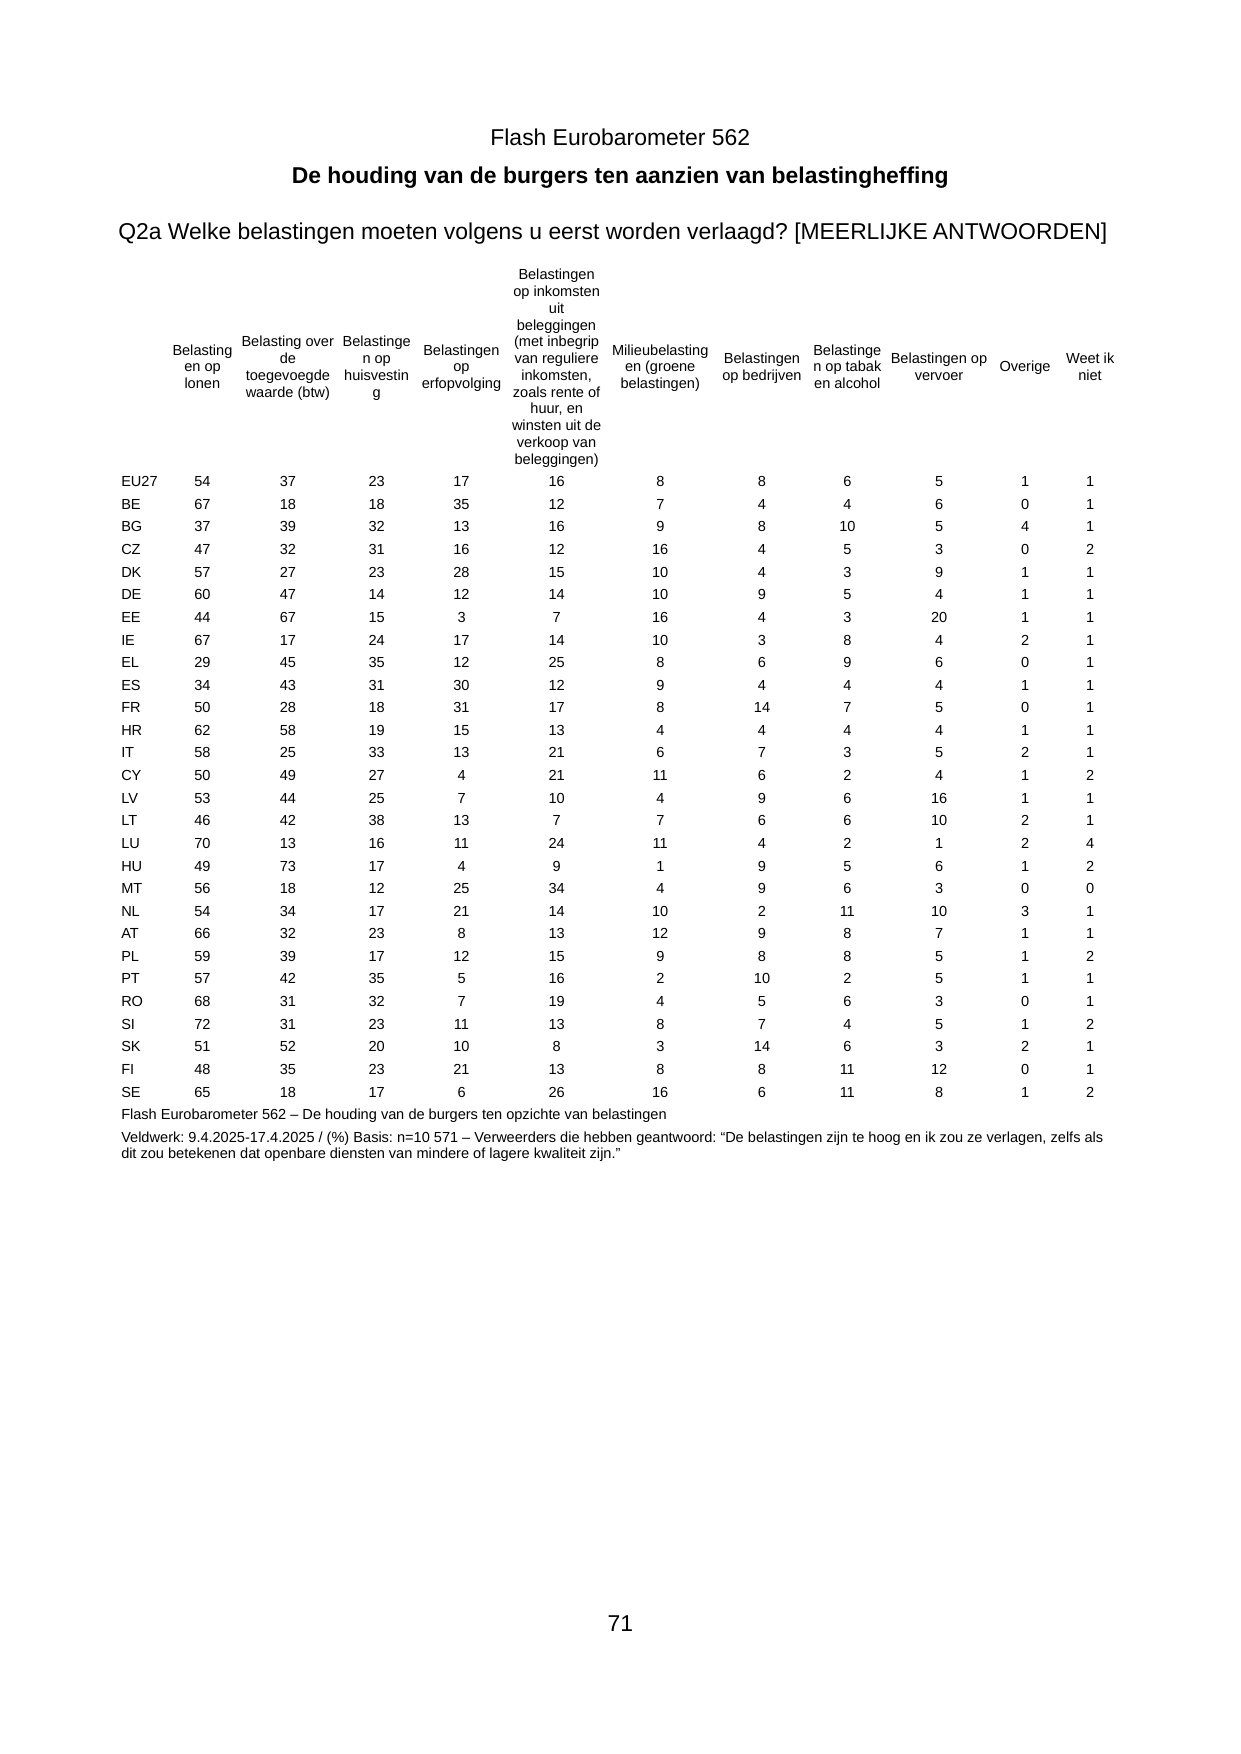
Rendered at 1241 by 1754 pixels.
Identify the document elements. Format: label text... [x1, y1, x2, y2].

table_cell 8 [605, 696, 715, 719]
table_cell 6 [809, 877, 886, 899]
table_cell 23 [338, 1058, 415, 1080]
table_cell 19 [338, 719, 415, 741]
table_cell 3 [809, 741, 886, 764]
table_cell 1 [1058, 470, 1122, 493]
table_cell 5 [886, 945, 992, 967]
table_cell 1 [1058, 651, 1122, 673]
table_cell 14 [508, 628, 605, 651]
table_cell 17 [338, 900, 415, 922]
table_cell 13 [415, 515, 508, 538]
table_cell 6 [809, 1035, 886, 1058]
table_cell 0 [992, 1058, 1058, 1080]
table_cell 4 [886, 674, 992, 696]
table_cell 51 [167, 1035, 237, 1058]
table_cell 31 [338, 674, 415, 696]
table_cell 24 [338, 628, 415, 651]
table_cell 1 [1058, 809, 1122, 832]
table_cell HU [118, 854, 167, 877]
table_cell 67 [237, 606, 338, 628]
table_cell 15 [508, 945, 605, 967]
table_cell 11 [605, 764, 715, 786]
table_cell 33 [338, 741, 415, 764]
table_cell 6 [715, 651, 809, 673]
table_cell 1 [1058, 922, 1122, 945]
table_cell 2 [992, 1035, 1058, 1058]
table_cell 16 [508, 967, 605, 990]
table_cell 8 [886, 1080, 992, 1103]
table_cell 32 [338, 990, 415, 1012]
table_cell 4 [809, 719, 886, 741]
table_cell 9 [715, 922, 809, 945]
table_cell 8 [715, 515, 809, 538]
table_header Belasting over de toegevoegde waarde (btw) [237, 263, 338, 470]
table_cell 1 [992, 674, 1058, 696]
table_cell 1 [1058, 674, 1122, 696]
table_cell 25 [338, 786, 415, 809]
table_cell 13 [415, 741, 508, 764]
table_cell 4 [605, 786, 715, 809]
table_cell 7 [415, 786, 508, 809]
table_cell 3 [886, 990, 992, 1012]
table_cell 3 [809, 560, 886, 583]
table_cell 1 [1058, 583, 1122, 606]
table_cell 50 [167, 696, 237, 719]
text Q2a Welke belastingen moeten volgens u eerst worden verlaagd? [MEERLIJKE ANTWOORDEN] [118, 218, 1122, 244]
table_cell 12 [508, 674, 605, 696]
table_cell 16 [886, 786, 992, 809]
table_cell 4 [1058, 832, 1122, 854]
table_cell 9 [715, 583, 809, 606]
table_cell 6 [715, 764, 809, 786]
table_cell 45 [237, 651, 338, 673]
table_cell 4 [992, 515, 1058, 538]
table_cell 35 [415, 493, 508, 515]
table_cell 35 [237, 1058, 338, 1080]
table_cell 0 [992, 538, 1058, 560]
table_cell 5 [809, 854, 886, 877]
table_cell 2 [809, 764, 886, 786]
table_cell AT [118, 922, 167, 945]
table_cell 13 [508, 1013, 605, 1035]
table_cell 10 [809, 515, 886, 538]
table_cell 44 [237, 786, 338, 809]
table_cell 10 [605, 583, 715, 606]
table_cell 4 [886, 764, 992, 786]
table_cell 15 [415, 719, 508, 741]
table_cell 17 [415, 628, 508, 651]
table_cell 3 [886, 1035, 992, 1058]
table_cell 1 [992, 719, 1058, 741]
table_cell 4 [886, 628, 992, 651]
table_cell 10 [715, 967, 809, 990]
table_cell 9 [809, 651, 886, 673]
table_cell 14 [715, 696, 809, 719]
table_cell 4 [605, 990, 715, 1012]
table_cell 6 [809, 470, 886, 493]
table_cell 4 [415, 764, 508, 786]
table_header Belastingen op inkomsten uit beleggingen (met inbegrip van reguliere inkomsten, zoals rente of huur, en winsten uit de verkoop van beleggingen) [508, 263, 605, 470]
table_cell IE [118, 628, 167, 651]
table_cell 26 [508, 1080, 605, 1103]
table_cell 6 [886, 854, 992, 877]
table_cell 23 [338, 470, 415, 493]
table_cell 17 [338, 1080, 415, 1103]
table_cell 6 [715, 809, 809, 832]
table_cell 2 [1058, 945, 1122, 967]
table_cell 6 [715, 1080, 809, 1103]
table_cell 20 [338, 1035, 415, 1058]
table_cell 13 [237, 832, 338, 854]
table_cell 5 [886, 967, 992, 990]
table_cell 4 [715, 493, 809, 515]
table_cell EE [118, 606, 167, 628]
table_cell 11 [415, 832, 508, 854]
table_cell DE [118, 583, 167, 606]
table_cell BG [118, 515, 167, 538]
table_cell 8 [715, 945, 809, 967]
table_cell 0 [992, 696, 1058, 719]
table_cell 18 [237, 493, 338, 515]
table_cell FI [118, 1058, 167, 1080]
table_cell 4 [715, 560, 809, 583]
table_cell 1 [992, 945, 1058, 967]
table_cell 28 [237, 696, 338, 719]
table_cell Flash Eurobarometer 562 – De houding van de burgers ten opzichte van belastingen [118, 1103, 1122, 1126]
table_cell 10 [508, 786, 605, 809]
table_cell 27 [237, 560, 338, 583]
table_cell 6 [886, 651, 992, 673]
table_cell 3 [886, 877, 992, 899]
table_cell 5 [886, 515, 992, 538]
table_cell 29 [167, 651, 237, 673]
table_cell 16 [338, 832, 415, 854]
table_cell 4 [886, 583, 992, 606]
table_cell 9 [715, 786, 809, 809]
table_cell 12 [508, 493, 605, 515]
table_cell 52 [237, 1035, 338, 1058]
table_cell 59 [167, 945, 237, 967]
table_cell 43 [237, 674, 338, 696]
table_header Belastingen op vervoer [886, 263, 992, 470]
table_cell 17 [237, 628, 338, 651]
table_cell 6 [809, 990, 886, 1012]
table_cell RO [118, 990, 167, 1012]
table_cell CZ [118, 538, 167, 560]
table_cell 7 [886, 922, 992, 945]
table_cell 11 [605, 832, 715, 854]
table_cell 7 [809, 696, 886, 719]
table_cell 11 [809, 1058, 886, 1080]
table_cell 8 [508, 1035, 605, 1058]
table_cell 4 [809, 1013, 886, 1035]
table_cell 11 [415, 1013, 508, 1035]
table_cell 70 [167, 832, 237, 854]
table_header [118, 263, 167, 470]
table_cell 3 [715, 628, 809, 651]
table_cell 48 [167, 1058, 237, 1080]
table_cell 54 [167, 900, 237, 922]
table_cell IT [118, 741, 167, 764]
table_cell 1 [992, 1080, 1058, 1103]
table_cell Veldwerk: 9.4.2025-17.4.2025 / (%) Basis: n=10 571 – Verweerders die hebben geantwoord: “De belastingen zijn te hoog en ik zou ze verlagen, zelfs als dit zou betekenen dat openbare diensten van mindere of lagere kwaliteit zijn.” [118, 1126, 1122, 1165]
table_cell 1 [1058, 515, 1122, 538]
table_cell 8 [715, 1058, 809, 1080]
table_cell 47 [237, 583, 338, 606]
table_cell 16 [508, 470, 605, 493]
table_cell 66 [167, 922, 237, 945]
table_cell 1 [886, 832, 992, 854]
table_cell 62 [167, 719, 237, 741]
table_cell 8 [605, 651, 715, 673]
table_cell 1 [1058, 606, 1122, 628]
table_cell 47 [167, 538, 237, 560]
table_cell 2 [992, 628, 1058, 651]
table_cell 5 [886, 696, 992, 719]
table_cell 24 [508, 832, 605, 854]
table_cell BE [118, 493, 167, 515]
table_cell 23 [338, 1013, 415, 1035]
table_cell 39 [237, 945, 338, 967]
table_cell 5 [809, 583, 886, 606]
table_cell 0 [992, 877, 1058, 899]
table_cell 14 [508, 900, 605, 922]
table_cell 38 [338, 809, 415, 832]
table_cell 8 [605, 1058, 715, 1080]
table_cell 1 [992, 560, 1058, 583]
table_cell 1 [992, 967, 1058, 990]
table_cell 16 [605, 538, 715, 560]
table_cell 25 [237, 741, 338, 764]
table_cell 17 [415, 470, 508, 493]
table_cell 32 [237, 922, 338, 945]
table_cell 16 [605, 1080, 715, 1103]
table_cell 5 [886, 1013, 992, 1035]
table_cell 14 [508, 583, 605, 606]
table_cell 9 [715, 877, 809, 899]
table_cell 11 [809, 900, 886, 922]
table_cell 5 [886, 470, 992, 493]
table_cell 18 [338, 696, 415, 719]
table_cell 16 [508, 515, 605, 538]
table_cell 18 [338, 493, 415, 515]
table_cell 5 [715, 990, 809, 1012]
table_cell 10 [605, 900, 715, 922]
table_cell 4 [886, 719, 992, 741]
table_cell 49 [237, 764, 338, 786]
table_cell 39 [237, 515, 338, 538]
table_cell 2 [809, 832, 886, 854]
table_cell 8 [715, 470, 809, 493]
table_cell 30 [415, 674, 508, 696]
table_cell 42 [237, 809, 338, 832]
table_cell 12 [338, 877, 415, 899]
table_cell 34 [508, 877, 605, 899]
table_cell 1 [1058, 967, 1122, 990]
table_cell 67 [167, 628, 237, 651]
table_cell 4 [715, 719, 809, 741]
table_cell 13 [508, 719, 605, 741]
table_cell 13 [508, 1058, 605, 1080]
table_cell 8 [415, 922, 508, 945]
table_cell 7 [715, 1013, 809, 1035]
table_cell 9 [508, 854, 605, 877]
table_cell 16 [605, 606, 715, 628]
table_cell 34 [237, 900, 338, 922]
table_cell 7 [715, 741, 809, 764]
table_cell 2 [809, 967, 886, 990]
table_cell 1 [992, 606, 1058, 628]
table_cell 4 [715, 674, 809, 696]
table_cell SK [118, 1035, 167, 1058]
table_cell 25 [508, 651, 605, 673]
table_cell 1 [605, 854, 715, 877]
table_cell 18 [237, 877, 338, 899]
table_cell 20 [886, 606, 992, 628]
table_cell 1 [1058, 719, 1122, 741]
table_cell 73 [237, 854, 338, 877]
table_cell 12 [415, 583, 508, 606]
table_cell 58 [167, 741, 237, 764]
table_cell 2 [992, 832, 1058, 854]
table_cell 7 [508, 606, 605, 628]
table_cell 17 [338, 854, 415, 877]
table_header Overige [992, 263, 1058, 470]
table_cell 12 [605, 922, 715, 945]
table_cell HR [118, 719, 167, 741]
table_cell 31 [237, 990, 338, 1012]
table_cell LV [118, 786, 167, 809]
table_cell 9 [605, 674, 715, 696]
table_cell 10 [605, 628, 715, 651]
table_cell 6 [809, 786, 886, 809]
table_cell 46 [167, 809, 237, 832]
table_cell 1 [992, 786, 1058, 809]
table_cell 7 [508, 809, 605, 832]
table_cell 10 [415, 1035, 508, 1058]
table_cell 5 [809, 538, 886, 560]
table_cell 68 [167, 990, 237, 1012]
table_cell PT [118, 967, 167, 990]
table_cell 15 [338, 606, 415, 628]
table_cell 2 [1058, 764, 1122, 786]
table_cell 37 [237, 470, 338, 493]
table_cell 28 [415, 560, 508, 583]
table_cell 4 [809, 674, 886, 696]
table_cell 34 [167, 674, 237, 696]
table_cell 14 [715, 1035, 809, 1058]
table_cell 21 [508, 741, 605, 764]
table_cell 25 [415, 877, 508, 899]
table_cell 1 [1058, 628, 1122, 651]
table_cell 10 [605, 560, 715, 583]
table_cell 6 [415, 1080, 508, 1103]
table_cell 32 [237, 538, 338, 560]
table_cell 56 [167, 877, 237, 899]
table_cell 8 [605, 470, 715, 493]
table_cell 14 [338, 583, 415, 606]
table_cell 17 [508, 696, 605, 719]
table_cell 2 [1058, 538, 1122, 560]
table_cell 4 [605, 877, 715, 899]
table_cell MT [118, 877, 167, 899]
table_cell CY [118, 764, 167, 786]
table_cell 57 [167, 967, 237, 990]
table_cell 2 [1058, 854, 1122, 877]
table_cell 2 [1058, 1080, 1122, 1103]
table_cell 3 [415, 606, 508, 628]
table_cell 12 [886, 1058, 992, 1080]
table_cell 1 [992, 583, 1058, 606]
table_cell 49 [167, 854, 237, 877]
table_cell 31 [237, 1013, 338, 1035]
table_cell 21 [415, 1058, 508, 1080]
table_cell DK [118, 560, 167, 583]
table_cell 13 [415, 809, 508, 832]
table_cell LT [118, 809, 167, 832]
table_cell 0 [1058, 877, 1122, 899]
table_cell 1 [1058, 990, 1122, 1012]
table_cell 8 [809, 922, 886, 945]
table_header Belastingen op tabak en alcohol [809, 263, 886, 470]
table_cell 4 [715, 538, 809, 560]
table_cell 0 [992, 493, 1058, 515]
table_cell 9 [605, 515, 715, 538]
table_cell 5 [415, 967, 508, 990]
table_cell 6 [886, 493, 992, 515]
table_cell 1 [992, 470, 1058, 493]
table_cell 8 [605, 1013, 715, 1035]
table_cell ES [118, 674, 167, 696]
table_cell 17 [338, 945, 415, 967]
table_cell 10 [886, 809, 992, 832]
table_cell 2 [992, 809, 1058, 832]
table_cell 4 [715, 606, 809, 628]
table_cell 50 [167, 764, 237, 786]
table_cell 65 [167, 1080, 237, 1103]
table_cell 3 [605, 1035, 715, 1058]
table_cell NL [118, 900, 167, 922]
table_cell 1 [1058, 696, 1122, 719]
table_cell 7 [605, 809, 715, 832]
table_cell 2 [715, 900, 809, 922]
table_cell 23 [338, 560, 415, 583]
table_cell 23 [338, 922, 415, 945]
table_cell 31 [338, 538, 415, 560]
table_cell 10 [886, 900, 992, 922]
table_cell 5 [886, 741, 992, 764]
table_cell EL [118, 651, 167, 673]
table_cell 1 [992, 854, 1058, 877]
table_cell 1 [1058, 900, 1122, 922]
table_cell 11 [809, 1080, 886, 1103]
table_cell 16 [415, 538, 508, 560]
table_cell 12 [508, 538, 605, 560]
table_cell 1 [1058, 493, 1122, 515]
table_cell 57 [167, 560, 237, 583]
table_header Belastingen op bedrijven [715, 263, 809, 470]
table_cell 12 [415, 945, 508, 967]
table_cell EU27 [118, 470, 167, 493]
table_cell 1 [992, 764, 1058, 786]
table_cell 2 [605, 967, 715, 990]
table_cell 9 [605, 945, 715, 967]
table_cell 35 [338, 967, 415, 990]
table_cell 3 [809, 606, 886, 628]
table_cell 7 [605, 493, 715, 515]
table_cell 58 [237, 719, 338, 741]
table_cell 0 [992, 990, 1058, 1012]
table_cell 1 [1058, 1035, 1122, 1058]
table_cell 7 [415, 990, 508, 1012]
table_cell 35 [338, 651, 415, 673]
table_cell 9 [886, 560, 992, 583]
table_cell 53 [167, 786, 237, 809]
table_cell 4 [715, 832, 809, 854]
table_cell 4 [809, 493, 886, 515]
table_cell 3 [992, 900, 1058, 922]
table_cell 6 [809, 809, 886, 832]
table_cell 27 [338, 764, 415, 786]
table_cell 2 [992, 741, 1058, 764]
table_cell 4 [605, 719, 715, 741]
table_cell 21 [508, 764, 605, 786]
table_cell 1 [992, 922, 1058, 945]
table_header Belastingen op lonen [167, 263, 237, 470]
table_cell 72 [167, 1013, 237, 1035]
table_cell 54 [167, 470, 237, 493]
table_cell 60 [167, 583, 237, 606]
table_header Weet ik niet [1058, 263, 1122, 470]
table_cell 18 [237, 1080, 338, 1103]
table_header Milieubelastingen (groene belastingen) [605, 263, 715, 470]
table_cell 15 [508, 560, 605, 583]
table_cell 19 [508, 990, 605, 1012]
table_cell 2 [1058, 1013, 1122, 1035]
table_cell 37 [167, 515, 237, 538]
table_cell 8 [809, 628, 886, 651]
table_cell 4 [415, 854, 508, 877]
table_cell SE [118, 1080, 167, 1103]
table_cell 67 [167, 493, 237, 515]
table_cell 1 [1058, 786, 1122, 809]
table_cell 31 [415, 696, 508, 719]
table_cell 8 [809, 945, 886, 967]
table_cell SI [118, 1013, 167, 1035]
table_cell 42 [237, 967, 338, 990]
table_cell 3 [886, 538, 992, 560]
table_cell LU [118, 832, 167, 854]
table_cell 21 [415, 900, 508, 922]
table_cell 13 [508, 922, 605, 945]
table_cell 1 [992, 1013, 1058, 1035]
table_cell 0 [992, 651, 1058, 673]
table_cell 12 [415, 651, 508, 673]
table_cell FR [118, 696, 167, 719]
table_cell 1 [1058, 560, 1122, 583]
table_header Belastingen op huisvesting [338, 263, 415, 470]
table_cell 1 [1058, 741, 1122, 764]
table_cell 32 [338, 515, 415, 538]
table_cell PL [118, 945, 167, 967]
table_cell 9 [715, 854, 809, 877]
table_cell 6 [605, 741, 715, 764]
table_cell 44 [167, 606, 237, 628]
table_cell 1 [1058, 1058, 1122, 1080]
table_header Belastingen op erfopvolging [415, 263, 508, 470]
